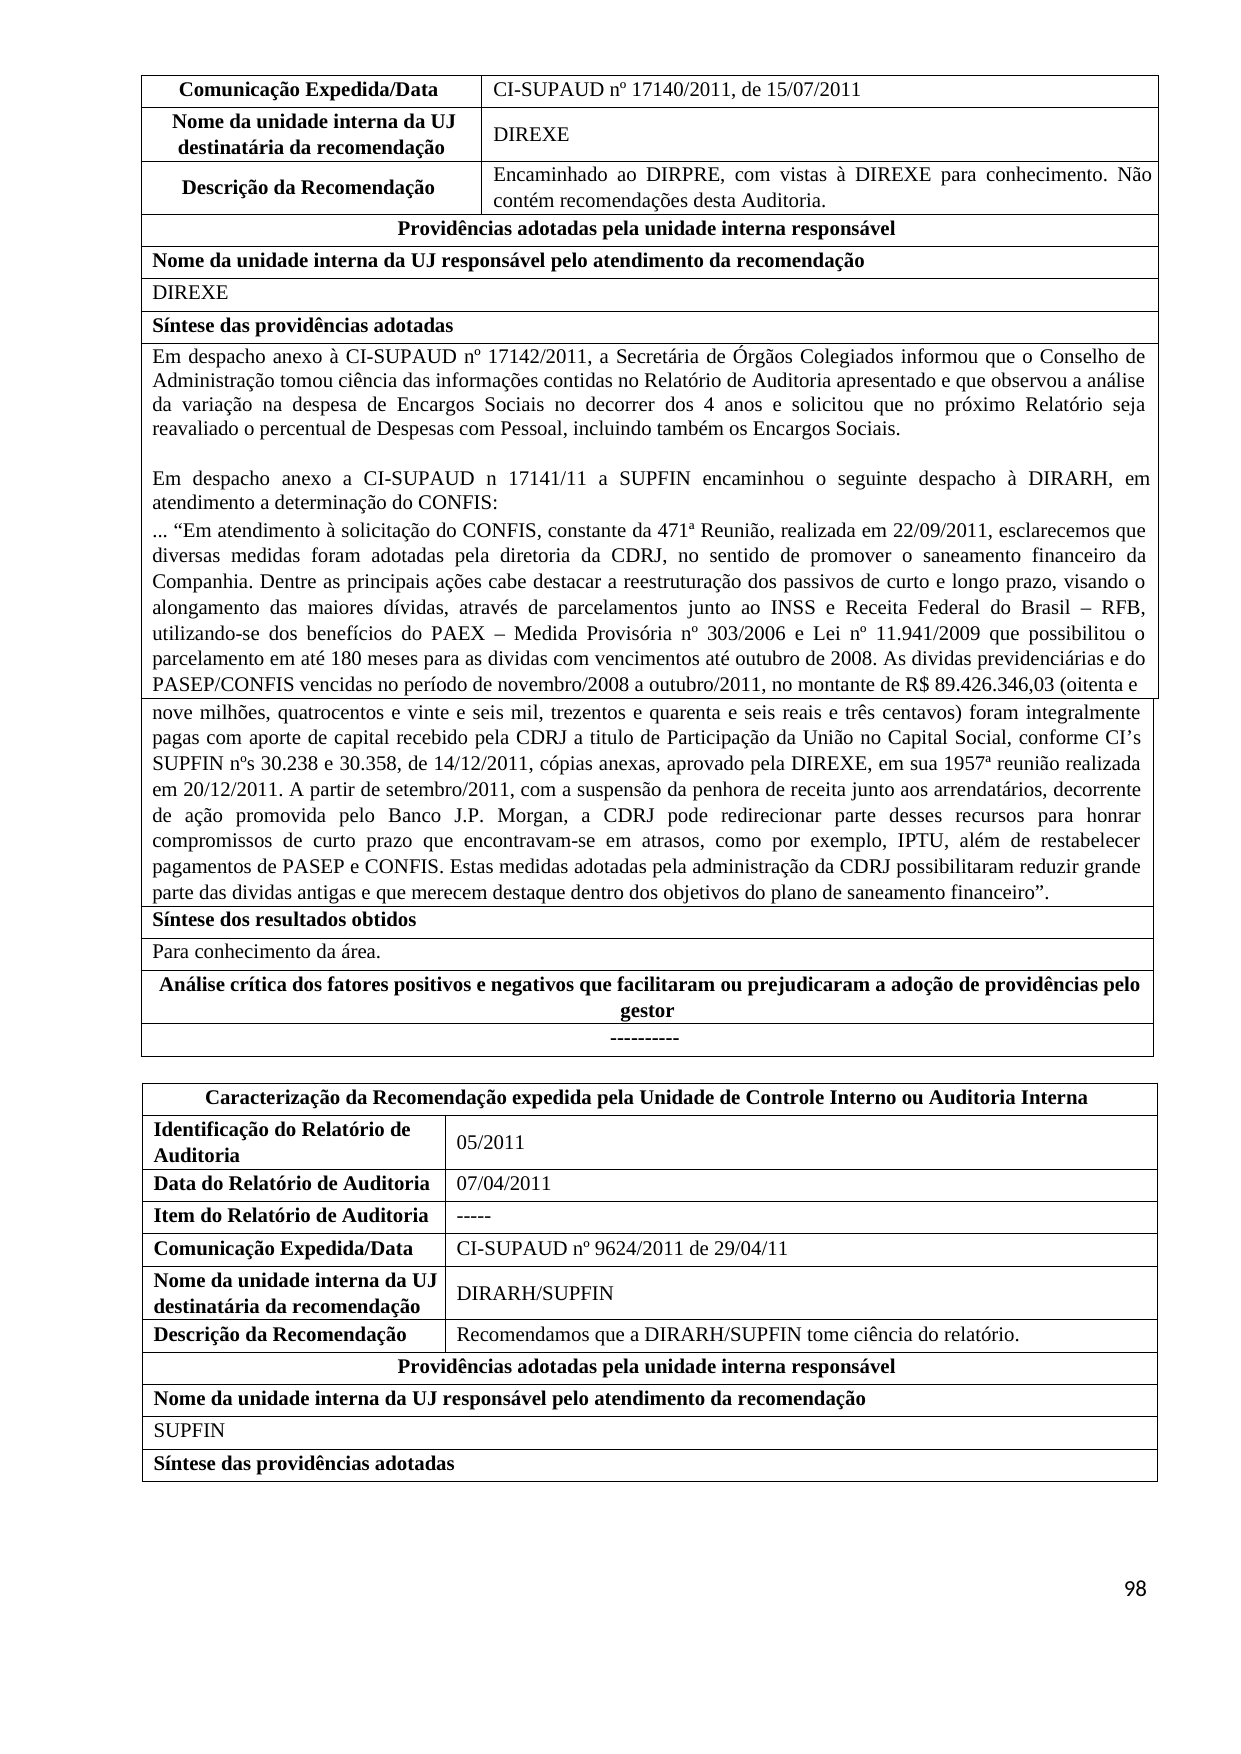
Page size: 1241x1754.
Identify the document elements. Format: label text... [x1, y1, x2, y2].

table_cell Análise crítica dos fatores positivos e negativos que facilitaram ou prejudicaram a adoção de providências pelo gestor [142, 971, 1153, 1023]
table_cell DIREXE [482, 108, 1158, 161]
table_cell Identificação do Relatório de Auditoria [143, 1116, 445, 1168]
table_cell [1154, 906, 1158, 937]
table_cell [1154, 970, 1158, 1023]
table_cell Descrição da Recomendação [142, 162, 481, 214]
table_cell Em despacho anexo à CI-SUPAUD nº 17142/2011, a Secretária de Órgãos Colegiados informou que o Conselho de Administração tomou ciência das informações contidas no Relatório de Auditoria apresentado e que observou a análise da variação na despesa de Encargos Sociais no decorrer dos 4 anos e solicitou que no próximo Relatório seja reavaliado o percentual de Despesas com Pessoal, incluindo também os Encargos Sociais. Em despacho anexo a CI-SUPAUD n 17141/11 a SUPFIN encaminhou o seguinte despacho à DIRARH, em atendimento a determinação do CONFIS: ... “Em atendimento à solicitação do CONFIS, constante da 471ª Reunião, realizada em 22/09/2011, esclarecemos que diversas medidas foram adotadas pela diretoria da CDRJ, no sentido de promover o saneamento financeiro da Companhia. Dentre as principais ações cabe destacar a reestruturação dos passivos de curto e longo prazo, visando o alongamento das maiores dívidas, através de parcelamentos junto ao INSS e Receita Federal do Brasil – RFB, utilizando-se dos benefícios do PAEX – Medida Provisória nº 303/2006 e Lei nº 11.941/2009 que possibilitou o parcelamento em até 180 meses para as dividas com vencimentos até outubro de 2008. As dividas previdenciárias e do PASEP/CONFIS vencidas no período de novembro/2008 a outubro/2011, no montante de R$ 89.426.346,03 (oitenta e [142, 344, 1158, 698]
table_cell Recomendamos que a DIRARH/SUPFIN tome ciência do relatório. [446, 1320, 1157, 1352]
table_cell CI-SUPAUD nº 17140/2011, de 15/07/2011 [482, 76, 1158, 107]
table_cell Nome da unidade interna da UJ destinatária da recomendação [143, 1267, 445, 1319]
table_cell ----- [446, 1202, 1157, 1233]
table_cell nove milhões, quatrocentos e vinte e seis mil, trezentos e quarenta e seis reais e três centavos) foram integralmente pagas com aporte de capital recebido pela CDRJ a titulo de Participação da União no Capital Social, conforme CI’s SUPFIN nºs 30.238 e 30.358, de 14/12/2011, cópias anexas, aprovado pela DIREXE, em sua 1957ª reunião realizada em 20/12/2011. A partir de setembro/2011, com a suspensão da penhora de receita junto aos arrendatários, decorrente de ação promovida pelo Banco J.P. Morgan, a CDRJ pode redirecionar parte desses recursos para honrar compromissos de curto prazo que encontravam-se em atrasos, como por exemplo, IPTU, além de restabelecer pagamentos de PASEP e CONFIS. Estas medidas adotadas pela administração da CDRJ possibilitaram reduzir grande parte das dividas antigas e que merecem destaque dentro dos objetivos do plano de saneamento financeiro”. [142, 699, 1153, 906]
table_cell Comunicação Expedida/Data [142, 76, 481, 107]
table_cell Síntese das providências adotadas [142, 312, 1158, 343]
table_cell 05/2011 [446, 1116, 1157, 1168]
table_header Caracterização da Recomendação expedida pela Unidade de Controle Interno ou Auditoria Interna [143, 1084, 1157, 1115]
table_cell Comunicação Expedida/Data [143, 1234, 445, 1266]
table_cell Nome da unidade interna da UJ responsável pelo atendimento da recomendação [142, 247, 1158, 278]
table_cell [1154, 699, 1158, 906]
table_cell DIREXE [142, 279, 1158, 311]
table_cell Síntese dos resultados obtidos [142, 907, 1153, 937]
table_cell [1154, 938, 1158, 970]
table_cell Item do Relatório de Auditoria [143, 1202, 445, 1233]
table_cell CI-SUPAUD nº 9624/2011 de 29/04/11 [446, 1234, 1157, 1266]
table_cell [1154, 1023, 1158, 1056]
table_cell Para conhecimento da área. [142, 939, 1153, 970]
table_cell Providências adotadas pela unidade interna responsável [143, 1353, 1157, 1384]
table_cell Descrição da Recomendação [143, 1320, 445, 1352]
table_cell Nome da unidade interna da UJ responsável pelo atendimento da recomendação [143, 1385, 1157, 1416]
table_cell Encaminhado ao DIRPRE, com vistas à DIREXE para conhecimento. Não contém recomendações desta Auditoria. [482, 162, 1158, 214]
table_cell Síntese das providências adotadas [143, 1450, 1157, 1481]
table_cell Nome da unidade interna da UJ destinatária da recomendação [142, 108, 481, 161]
table_cell Providências adotadas pela unidade interna responsável [142, 215, 1158, 246]
table_cell ---------- [142, 1024, 1153, 1056]
table_cell DIRARH/SUPFIN [446, 1267, 1157, 1319]
table_cell 07/04/2011 [446, 1170, 1157, 1201]
table_cell Data do Relatório de Auditoria [143, 1170, 445, 1201]
table_cell SUPFIN [143, 1417, 1157, 1448]
